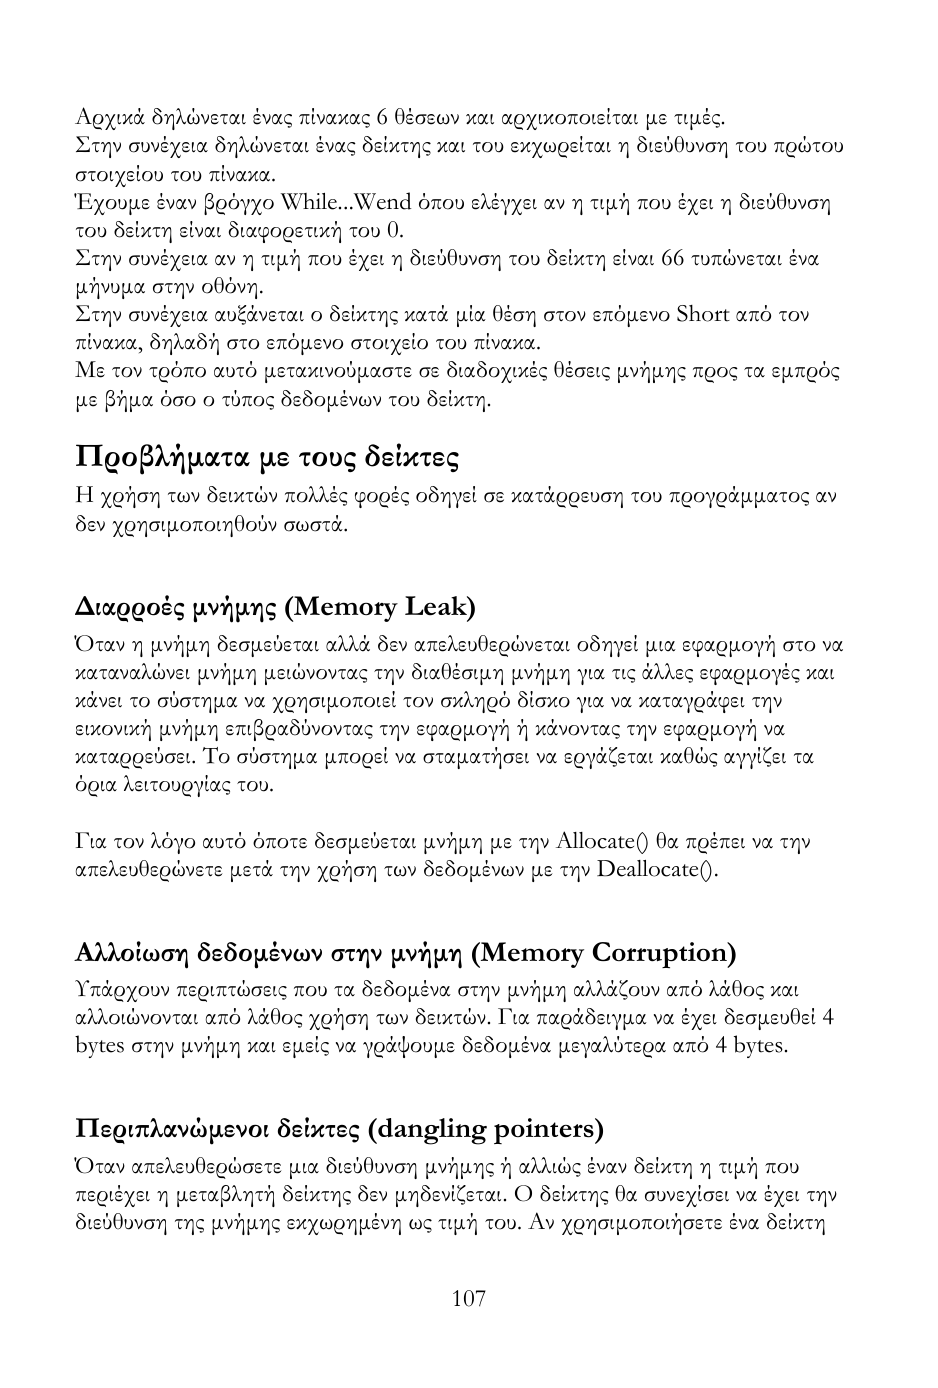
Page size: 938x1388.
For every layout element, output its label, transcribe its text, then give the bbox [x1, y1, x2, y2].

text Η χρήση των δεικτών πολλές φορές οδηγεί σε κατάρρευση του προγράμματος αν δεν χρησιμοποιηθούν σωστά. [75, 481, 862, 537]
text Αρχικά δηλώνεται ένας πίνακας 6 θέσεων και αρχικοποιείται με τιμές. [75, 103, 862, 131]
subtitle Αλλοίωση δεδομένων στην μνήμη (Memory Corruption) [75, 936, 862, 969]
subtitle Προβλήματα με τους δείκτες [75, 437, 862, 475]
text Έχουμε έναν βρόγχο While...Wend όπου ελέγχει αν η τιμή που έχει η διεύθυνση του δείκτη είναι διαφορετική του 0. [75, 187, 862, 244]
subtitle Περιπλανώμενοι δείκτες (dangling pointers) [75, 1112, 862, 1145]
text Στην συνέχεια αυξάνεται ο δείκτης κατά μία θέση στον επόμενο Short από τον πίνακα, δηλαδή στο επόμενο στοιχείο του πίνακα. [75, 300, 862, 356]
text Όταν απελευθερώσετε μια διεύθυνση μνήμης ή αλλιώς έναν δείκτη η τιμή που περιέχει η μεταβλητή δείκτης δεν μηδενίζεται. Ο δείκτης θα συνεχίσει να έχει την διεύθυνση της μνήμης εκχωρημένη ως τιμή του. Αν χρησιμοποιήσετε ένα δείκτη [75, 1152, 862, 1236]
text Όταν η μνήμη δεσμεύεται αλλά δεν απελευθερώνεται οδηγεί μια εφαρμογή στο να καταναλώνει μνήμη μειώνοντας την διαθέσιμη μνήμη για τις άλλες εφαρμογές και κάνει το σύστημα να χρησιμοποιεί τον σκληρό δίσκο για να καταγράφει την εικονική μνήμη επιβραδύνοντας την εφαρμογή ή κάνοντας την εφαρμογή να καταρρεύσει. Το σύστημα μπορεί να σταματήσει να εργάζεται καθώς αγγίζει τα όρια λειτουργίας του. [75, 630, 862, 798]
text Στην συνέχεια αν η τιμή που έχει η διεύθυνση του δείκτη είναι 66 τυπώνεται ένα μήνυμα στην οθόνη. [75, 244, 862, 300]
text Υπάρχουν περιπτώσεις που τα δεδομένα στην μνήμη αλλάζουν από λάθος και αλλοιώνονται από λάθος χρήση των δεικτών. Για παράδειγμα να έχει δεσμευθεί 4 bytes στην μνήμη και εμείς να γράψουμε δεδομένα μεγαλύτερα από 4 bytes. [75, 975, 862, 1059]
text Με τον τρόπο αυτό μετακινούμαστε σε διαδοχικές θέσεις μνήμης προς τα εμπρός με βήμα όσο ο τύπος δεδομένων του δείκτη. [75, 356, 862, 412]
text Για τον λόγο αυτό όποτε δεσμεύεται μνήμη με την Allocate() θα πρέπει να την απελευθερώνετε μετά την χρήση των δεδομένων με την Deallocate(). [75, 827, 862, 883]
subtitle Διαρροές μνήμης (Memory Leak) [75, 591, 862, 623]
text Στην συνέχεια δηλώνεται ένας δείκτης και του εκχωρείται η διεύθυνση του πρώτου στοιχείου του πίνακα. [75, 131, 862, 187]
